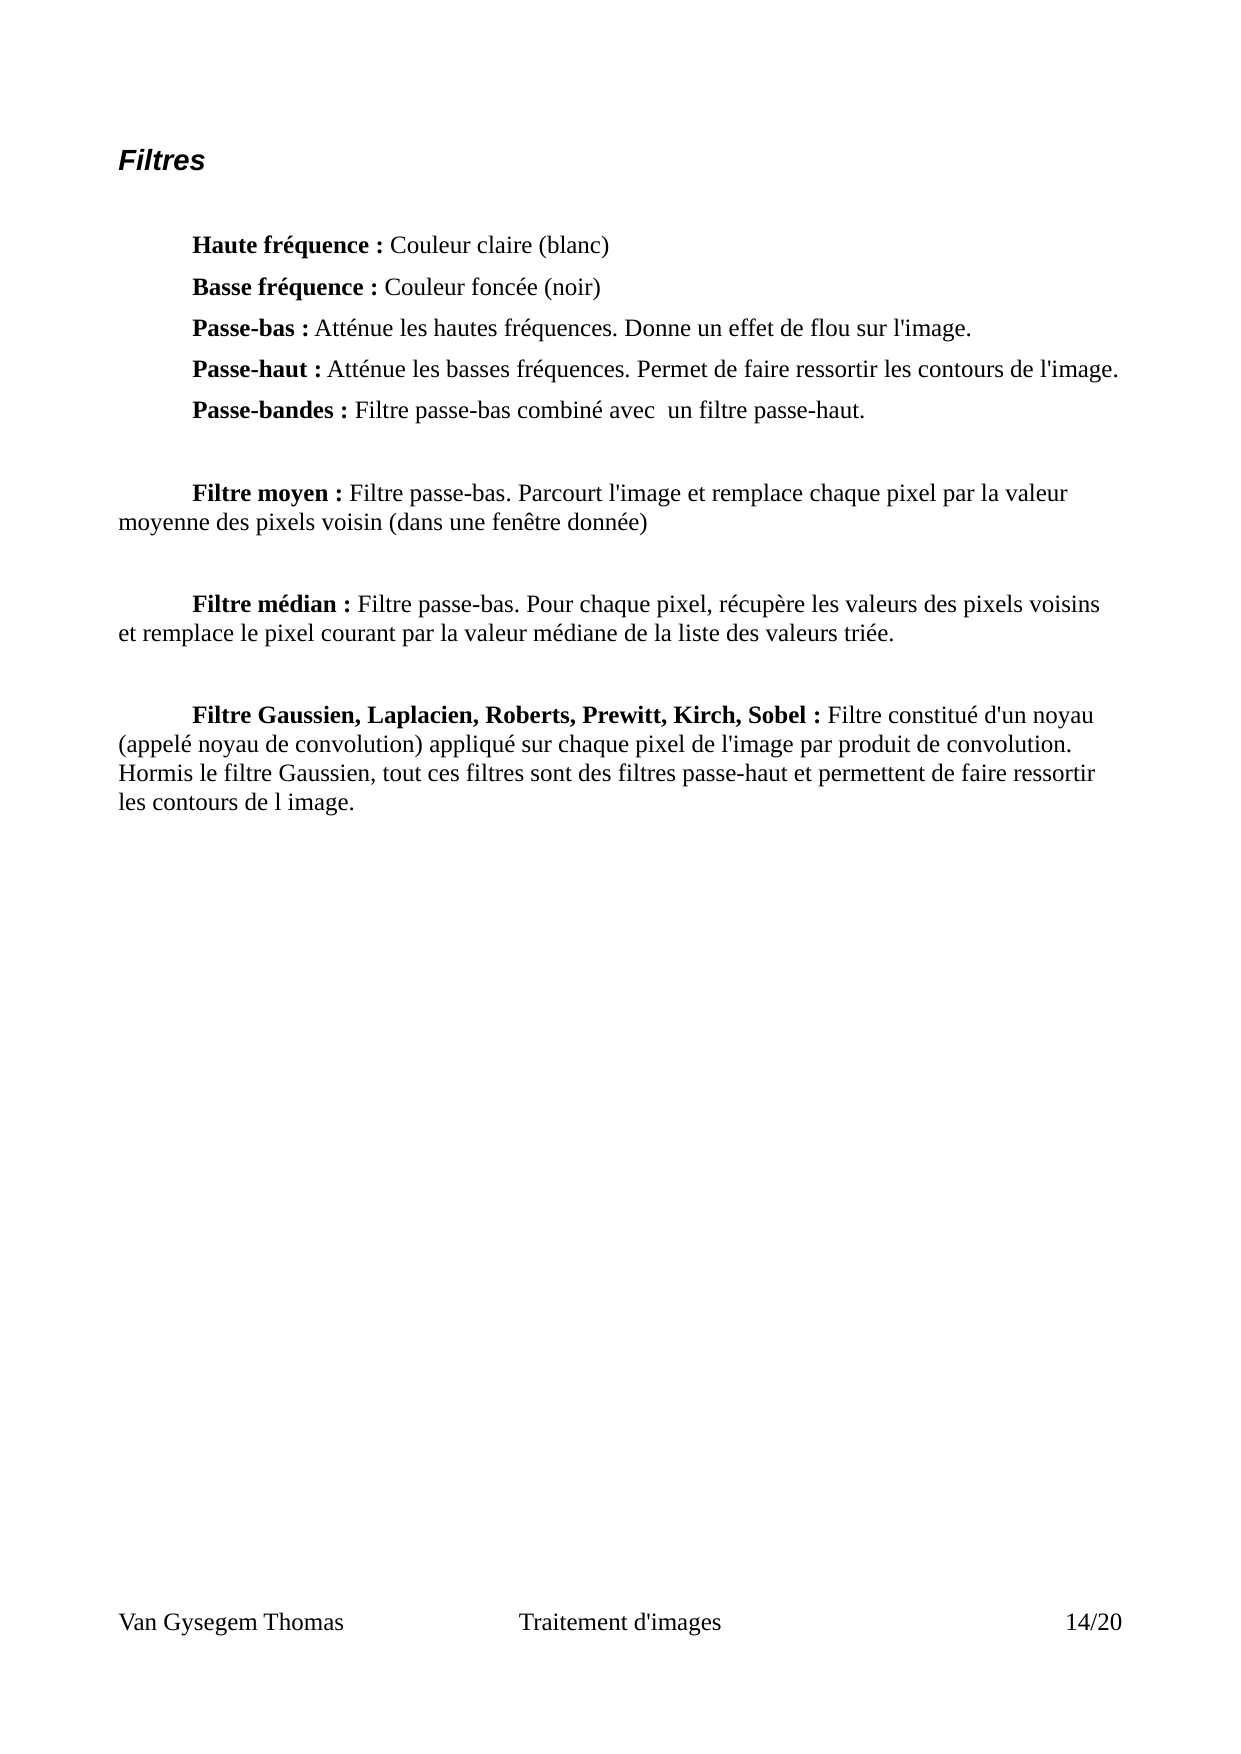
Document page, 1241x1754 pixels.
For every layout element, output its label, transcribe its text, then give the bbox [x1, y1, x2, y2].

text Haute fréquence : Couleur claire (blanc) [118, 230, 1122, 259]
subtitle Filtres [118, 143, 1122, 177]
text Basse fréquence : Couleur foncée (noir) [118, 272, 1122, 300]
text Filtre médian : Filtre passe-bas. Pour chaque pixel, récupère les valeurs des pixels voisins et remplace le pixel courant par la valeur médiane de la liste des valeurs triée. [118, 589, 1122, 647]
text Passe-haut : Atténue les basses fréquences. Permet de faire ressortir les contours de l'image. [118, 354, 1122, 383]
text Passe-bas : Atténue les hautes fréquences. Donne un effet de flou sur l'image. [118, 313, 1122, 342]
text Filtre Gaussien, Laplacien, Roberts, Prewitt, Kirch, Sobel : Filtre constitué d'un noyau (appelé noyau de convolution) appliqué sur chaque pixel de l'image par produit de convolution. Hormis le filtre Gaussien, tout ces filtres sont des filtres passe-haut et permettent de faire ressortir les contours de l image. [118, 700, 1122, 815]
text Passe-bandes : Filtre passe-bas combiné avec un filtre passe-haut. [118, 395, 1122, 424]
text Filtre moyen : Filtre passe-bas. Parcourt l'image et remplace chaque pixel par la valeur moyenne des pixels voisin (dans une fenêtre donnée) [118, 478, 1122, 535]
